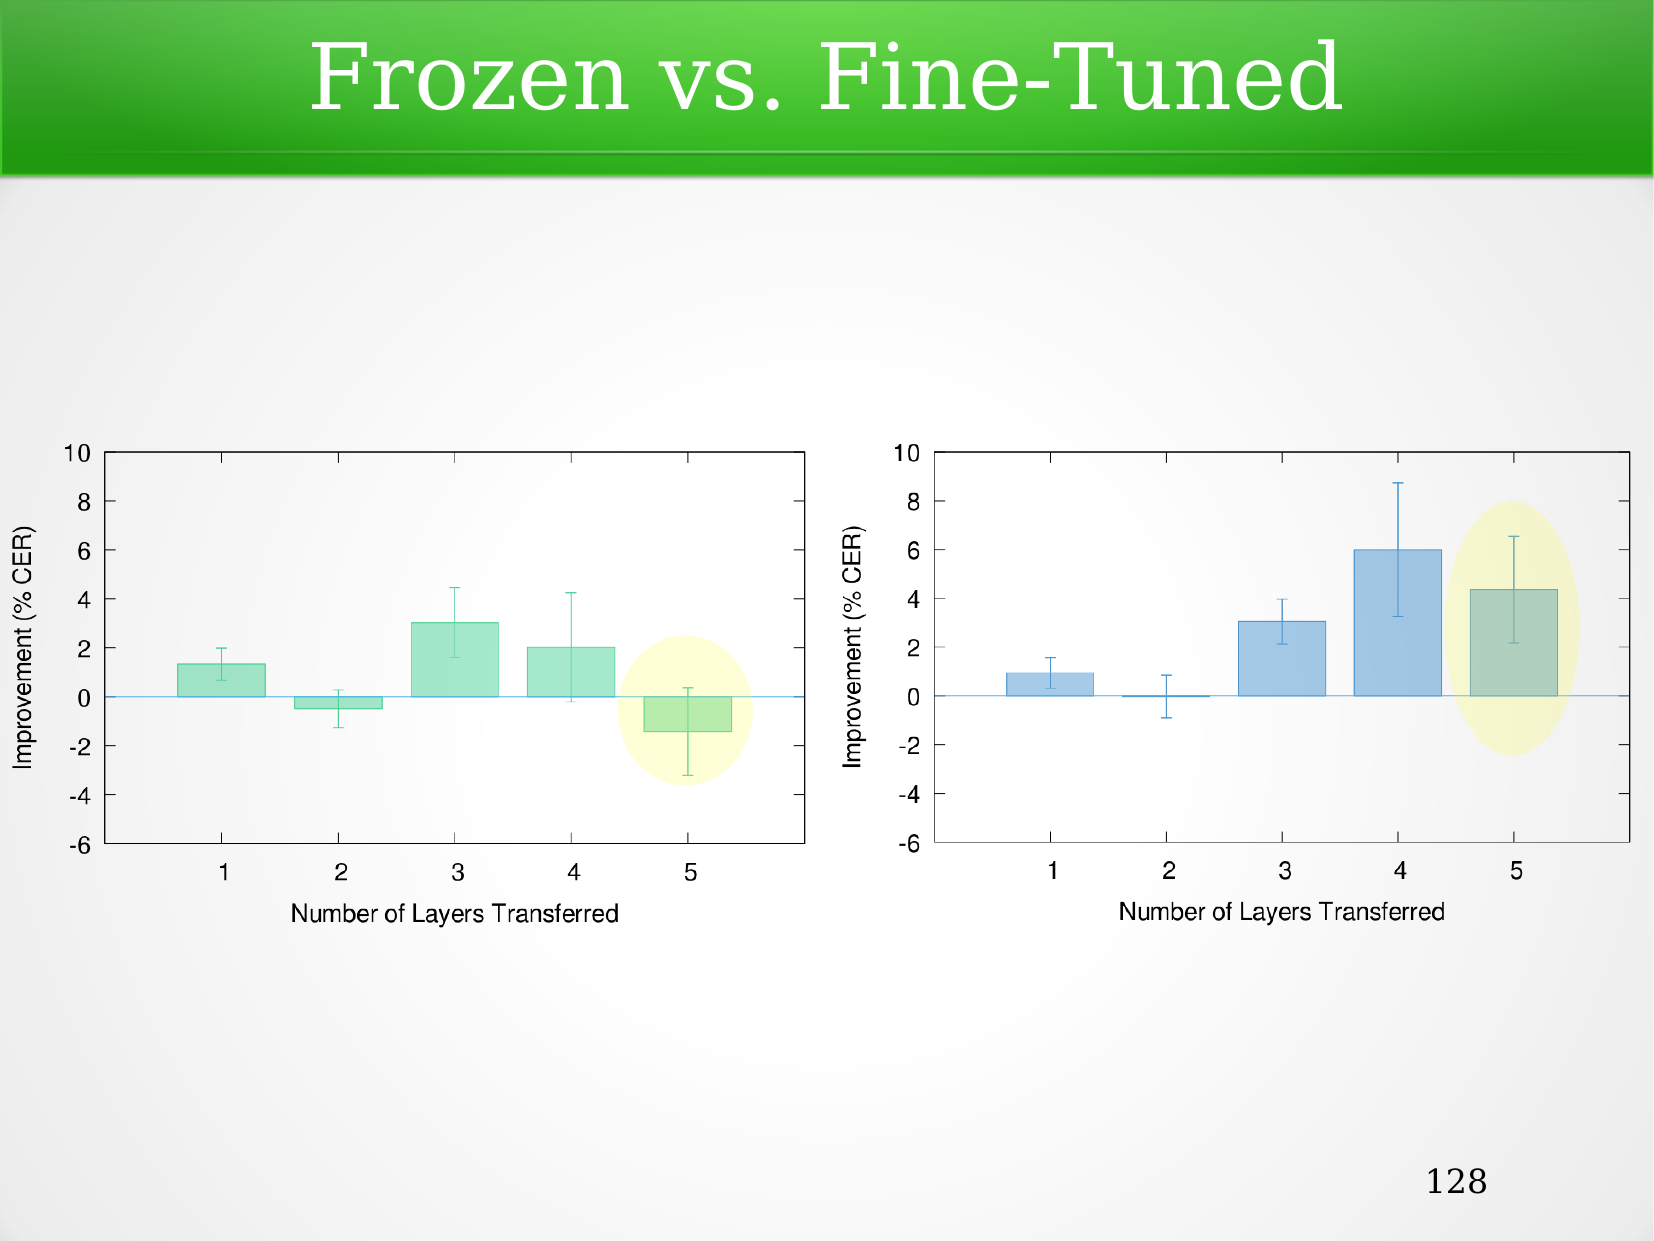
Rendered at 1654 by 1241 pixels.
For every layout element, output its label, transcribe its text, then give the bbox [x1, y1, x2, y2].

text_box [1444, 500, 1580, 756]
title Frozen vs. Fine-Tuned [82, 11, 1571, 154]
text_box [617, 635, 753, 786]
picture [0, 0, 1654, 1241]
